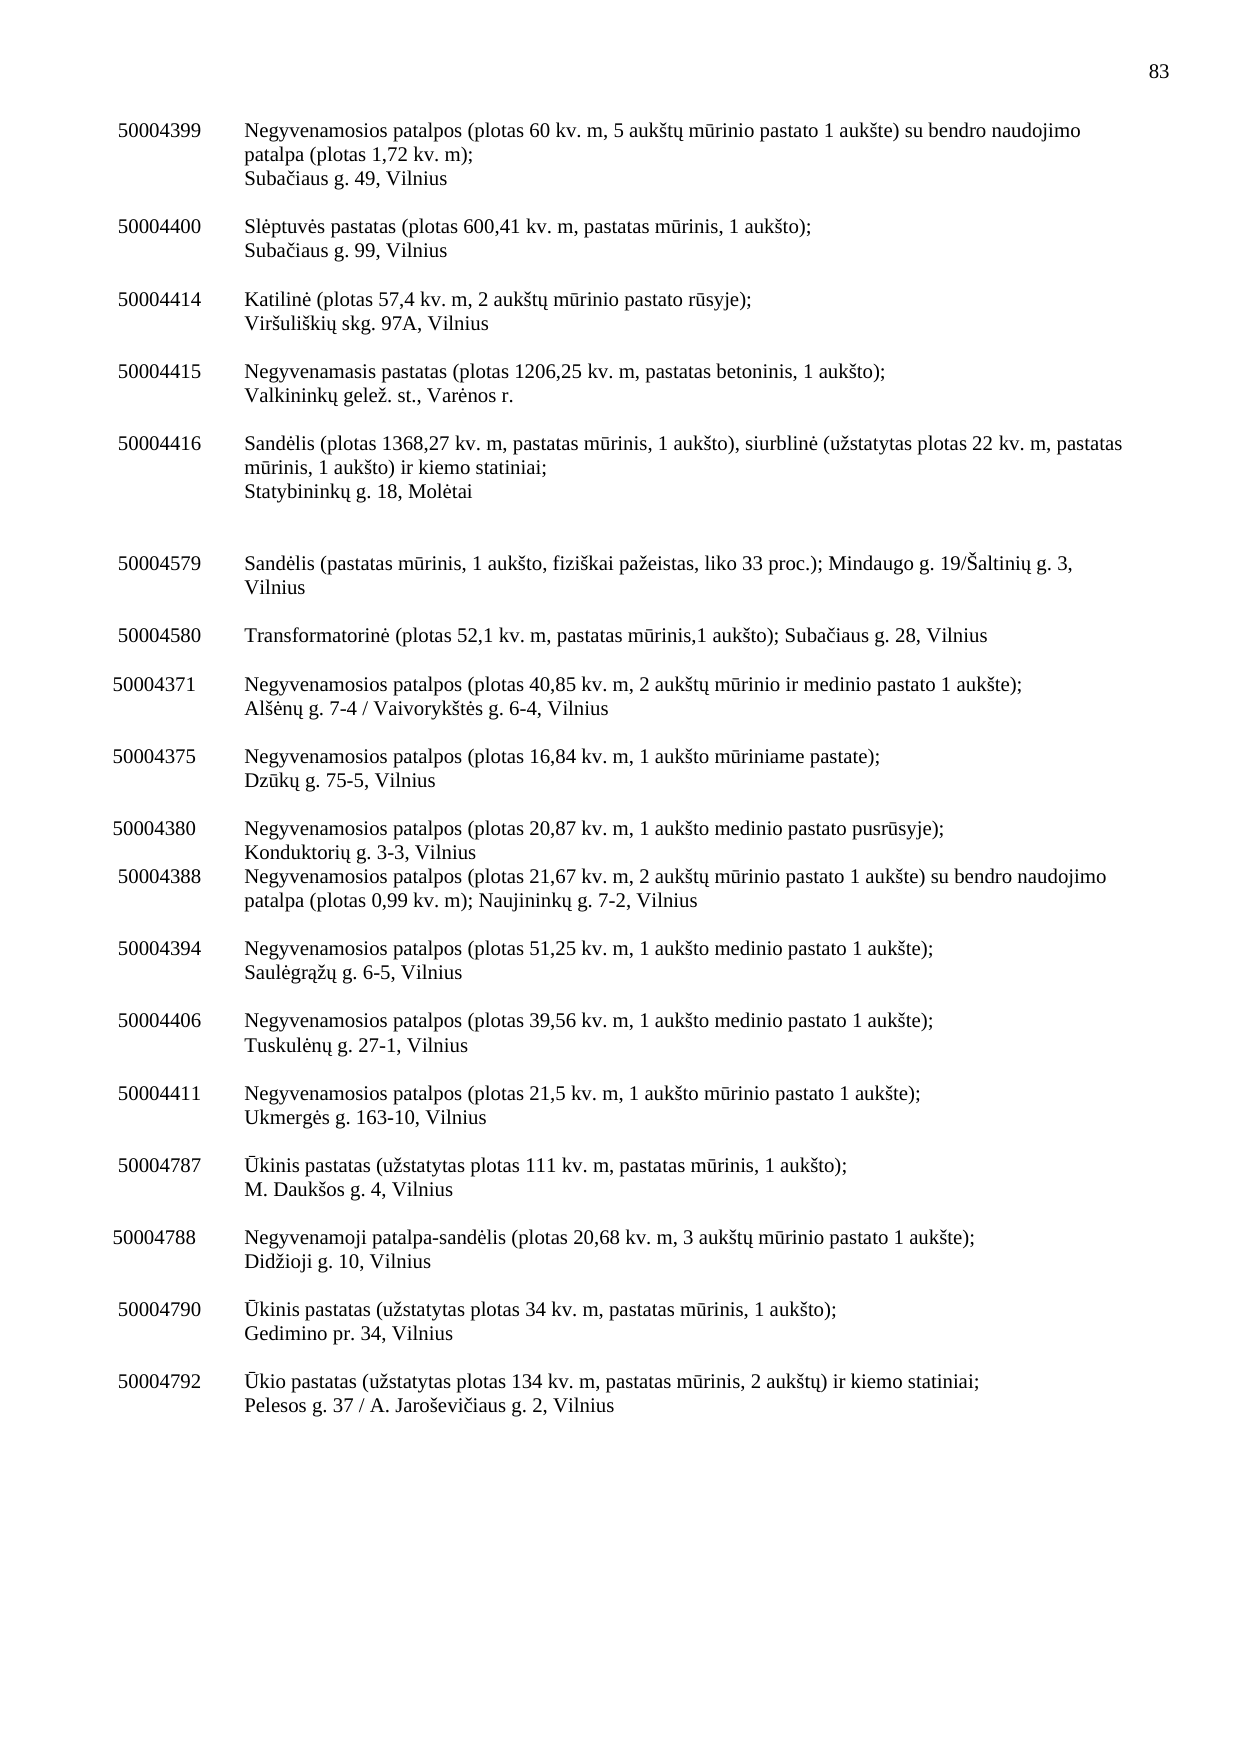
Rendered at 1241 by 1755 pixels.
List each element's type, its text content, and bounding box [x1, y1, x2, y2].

table_cell [1163, 816, 1178, 1008]
table_cell [1207, 1009, 1240, 1225]
table_cell [233, 648, 1148, 672]
table_cell [1198, 816, 1207, 1008]
table_cell 50004375 [101, 744, 233, 792]
table_cell [1193, 720, 1198, 744]
table_cell [233, 720, 1148, 744]
table_cell [1178, 672, 1192, 720]
table_cell [101, 599, 1198, 623]
table_cell [1193, 792, 1198, 816]
table_cell [101, 527, 1198, 551]
table_cell [1193, 431, 1198, 503]
table_cell [1207, 359, 1240, 407]
table_cell [1148, 359, 1163, 407]
table_cell [1207, 118, 1240, 190]
table_cell [1207, 720, 1240, 744]
table_cell [1198, 190, 1207, 214]
table_cell [1207, 263, 1240, 287]
table_cell [1163, 744, 1178, 792]
table_cell [1148, 431, 1163, 503]
table_cell [1198, 407, 1207, 431]
table_cell [1193, 672, 1198, 720]
table_cell Transformatorinė (plotas 52,1 kv. m, pastatas mūrinis,1 aukšto); Subačiaus g. 28, Vilnius [233, 624, 1148, 647]
table_cell 50004400 [101, 214, 233, 262]
table_cell Sandėlis (pastatas mūrinis, 1 aukšto, fiziškai pažeistas, liko 33 proc.); Mindaugo g. 19/Šaltinių g. 3, Vilnius [233, 551, 1148, 599]
table_cell [1178, 359, 1192, 407]
table_cell [1193, 551, 1198, 599]
table_cell 50004371 [101, 672, 233, 720]
table_cell Negyvenamosios patalpos (plotas 20,87 kv. m, 1 aukšto medinio pastato pusrūsyje); Konduktorių g. 3-3, Vilnius Negyvenamosios patalpos (plotas 21,67 kv. m, 2 aukštų mūrinio pastato 1 aukšte) su bendro naudojimo patalpa (plotas 0,99 kv. m); Naujininkų g. 7-2, Vilnius Negyvenamosios patalpos (plotas 51,25 kv. m, 1 aukšto medinio pastato 1 aukšte); Saulėgrąžų g. 6-5, Vilnius [233, 816, 1148, 1008]
table_cell [1163, 551, 1178, 599]
table_cell [1178, 214, 1192, 262]
table_cell [1163, 624, 1178, 647]
table_cell [1207, 551, 1240, 599]
table_cell [1193, 744, 1198, 792]
table_cell [1178, 624, 1192, 647]
table_cell Slėptuvės pastatas (plotas 600,41 kv. m, pastatas mūrinis, 1 aukšto); Subačiaus g. 99, Vilnius [233, 214, 1148, 262]
table_cell [1148, 287, 1163, 335]
table_cell [1163, 287, 1178, 335]
table_cell [1198, 335, 1207, 359]
table_cell [1193, 648, 1198, 672]
table_cell [1198, 648, 1207, 672]
table_cell [1163, 720, 1178, 744]
table_cell [1178, 1225, 1192, 1442]
table_cell [1207, 214, 1240, 262]
table_cell [1198, 431, 1207, 503]
table_cell [101, 263, 1198, 287]
table_cell [1148, 118, 1163, 190]
table_cell [1207, 527, 1240, 551]
table_cell 50004580 [101, 624, 233, 647]
table_cell [101, 407, 1198, 431]
table_cell [1198, 624, 1207, 647]
table_cell [101, 792, 233, 816]
table_cell [1198, 599, 1207, 623]
table_cell [1198, 359, 1207, 407]
table_cell [1163, 648, 1178, 672]
table_cell [1178, 720, 1192, 744]
table_cell Katilinė (plotas 57,4 kv. m, 2 aukštų mūrinio pastato rūsyje); Viršuliškių skg. 97A, Vilnius [233, 287, 1148, 335]
table_cell [1198, 287, 1207, 335]
table_cell [1178, 648, 1192, 672]
table_cell [1178, 744, 1192, 792]
table_cell [1178, 551, 1192, 599]
table_cell [1163, 792, 1178, 816]
table_cell [1198, 792, 1207, 816]
table_cell [1163, 431, 1178, 503]
table_cell [1207, 1225, 1240, 1442]
table_cell [1207, 672, 1240, 720]
table_cell [1207, 599, 1240, 623]
table_cell [1207, 624, 1240, 647]
table_cell [1207, 431, 1240, 503]
table_cell [1178, 1009, 1192, 1225]
table_cell [1148, 624, 1163, 647]
table_cell [1163, 214, 1178, 262]
table_cell [1148, 720, 1163, 744]
table_cell [233, 792, 1148, 816]
table_cell [1207, 335, 1240, 359]
table_cell [1193, 287, 1198, 335]
table_cell 50004399 [101, 118, 233, 190]
table_cell [1207, 407, 1240, 431]
table_cell Negyvenamoji patalpa-sandėlis (plotas 20,68 kv. m, 3 aukštų mūrinio pastato 1 aukšte); Didžioji g. 10, Vilnius Ūkinis pastatas (užstatytas plotas 34 kv. m, pastatas mūrinis, 1 aukšto); Gedimino pr. 34, Vilnius Ūkio pastatas (užstatytas plotas 134 kv. m, pastatas mūrinis, 2 aukštų) ir kiemo statiniai; Pelesos g. 37 / A. Jaroševičiaus g. 2, Vilnius [233, 1225, 1148, 1442]
table_cell [1207, 190, 1240, 214]
table_cell [1193, 118, 1198, 190]
table_cell [1148, 551, 1163, 599]
table_cell [1198, 527, 1207, 551]
table_cell [1193, 1009, 1198, 1225]
table_cell Sandėlis (plotas 1368,27 kv. m, pastatas mūrinis, 1 aukšto), siurblinė (užstatytas plotas 22 kv. m, pastatas mūrinis, 1 aukšto) ir kiemo statiniai; Statybininkų g. 18, Molėtai [233, 431, 1148, 503]
table_cell 50004416 [101, 431, 233, 503]
table_cell [1148, 1009, 1163, 1225]
table_cell 50004415 [101, 359, 233, 407]
table_cell [1198, 214, 1207, 262]
table_cell [101, 648, 233, 672]
table_cell [1198, 672, 1207, 720]
table_cell [1207, 792, 1240, 816]
table_cell [1178, 287, 1192, 335]
table_cell Negyvenamasis pastatas (plotas 1206,25 kv. m, pastatas betoninis, 1 aukšto); Valkininkų gelež. st., Varėnos r. [233, 359, 1148, 407]
table_cell [101, 190, 1198, 214]
table_cell [1193, 624, 1198, 647]
table_cell [1198, 263, 1207, 287]
table_cell [1178, 816, 1192, 1008]
table_cell [1178, 118, 1192, 190]
table_cell [101, 503, 1198, 527]
table_cell [1207, 816, 1240, 1008]
table_cell [1163, 118, 1178, 190]
table_cell [101, 720, 233, 744]
table_cell [1148, 672, 1163, 720]
table_cell [1163, 1225, 1178, 1442]
table_cell 50004579 [101, 551, 233, 599]
table_cell [1207, 287, 1240, 335]
table_cell [1178, 792, 1192, 816]
table_cell [1198, 720, 1207, 744]
table_cell [101, 335, 1198, 359]
table_cell [1148, 744, 1163, 792]
table_cell 50004788 50004790 50004792 [101, 1225, 233, 1442]
table_cell [1148, 214, 1163, 262]
table_cell [1193, 214, 1198, 262]
table_cell [1178, 431, 1192, 503]
table_cell [1198, 1225, 1207, 1442]
table_cell Negyvenamosios patalpos (plotas 39,56 kv. m, 1 aukšto medinio pastato 1 aukšte); Tuskulėnų g. 27-1, Vilnius Negyvenamosios patalpos (plotas 21,5 kv. m, 1 aukšto mūrinio pastato 1 aukšte); Ukmergės g. 163-10, Vilnius Ūkinis pastatas (užstatytas plotas 111 kv. m, pastatas mūrinis, 1 aukšto); M. Daukšos g. 4, Vilnius [233, 1009, 1148, 1225]
table_cell [1207, 648, 1240, 672]
table_cell [1207, 503, 1240, 527]
table_cell [1193, 1225, 1198, 1442]
table_cell [1198, 118, 1207, 190]
table_cell [1198, 503, 1207, 527]
table_cell [1163, 1009, 1178, 1225]
table_cell 50004380 50004388 50004394 [101, 816, 233, 1008]
table_cell [1193, 816, 1198, 1008]
table_cell 50004406 50004411 50004787 [101, 1009, 233, 1225]
table_cell Negyvenamosios patalpos (plotas 60 kv. m, 5 aukštų mūrinio pastato 1 aukšte) su bendro naudojimo patalpa (plotas 1,72 kv. m); Subačiaus g. 49, Vilnius [233, 118, 1148, 190]
table_cell Negyvenamosios patalpos (plotas 16,84 kv. m, 1 aukšto mūriniame pastate); Dzūkų g. 75-5, Vilnius [233, 744, 1148, 792]
table_cell [1148, 1225, 1163, 1442]
table_cell Negyvenamosios patalpos (plotas 40,85 kv. m, 2 aukštų mūrinio ir medinio pastato 1 aukšte); Alšėnų g. 7-4 / Vaivorykštės g. 6-4, Vilnius [233, 672, 1148, 720]
table_cell [1148, 816, 1163, 1008]
table_cell [1193, 359, 1198, 407]
table_cell [1148, 648, 1163, 672]
table_cell [1163, 672, 1178, 720]
table_cell [1198, 1009, 1207, 1225]
table_cell [1163, 359, 1178, 407]
table_cell [1198, 551, 1207, 599]
table_cell [1207, 744, 1240, 792]
table_cell 50004414 [101, 287, 233, 335]
table_cell [1198, 744, 1207, 792]
table_cell [1148, 792, 1163, 816]
